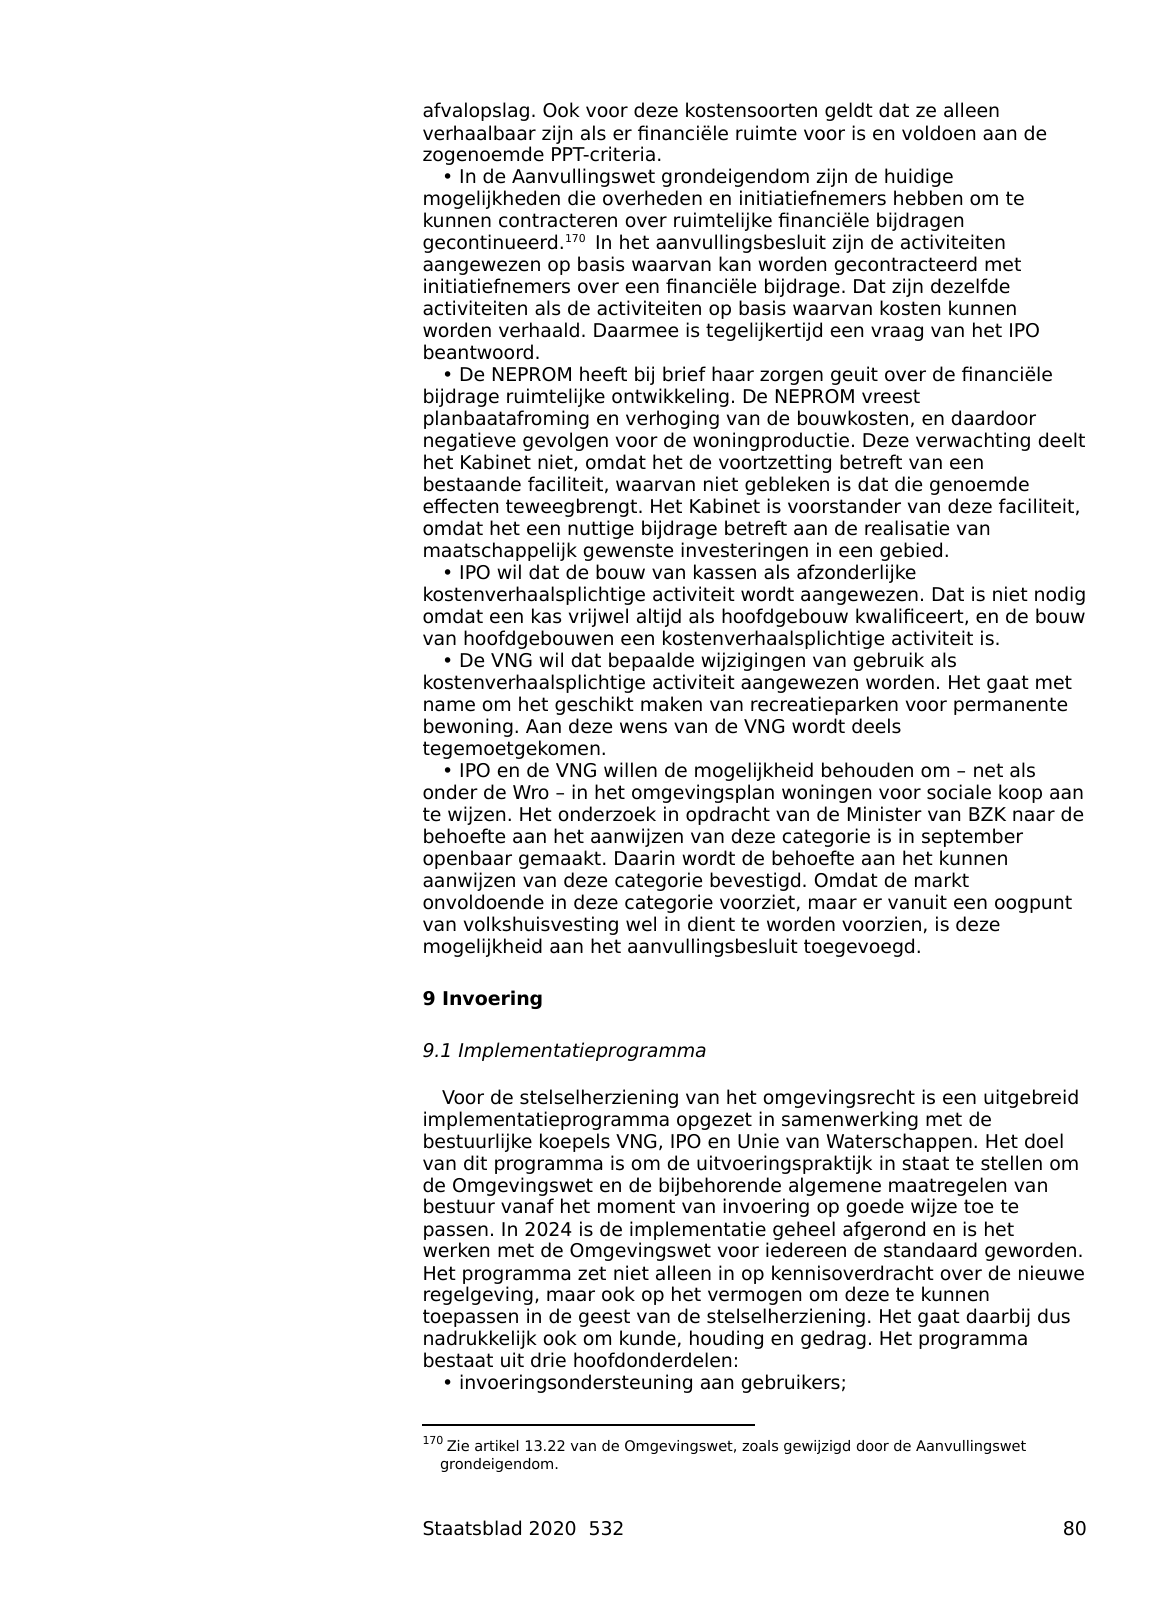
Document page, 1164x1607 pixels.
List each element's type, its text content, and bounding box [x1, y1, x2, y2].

text • De NEPROM heeft bij brief haar zorgen geuit over de financiële bijdrage ruimtelijke ontwikkeling. De NEPROM vreest planbaatafroming en verhoging van de bouwkosten, en daardoor negatieve gevolgen voor de woningproductie. Deze verwachting deelt het Kabinet niet, omdat het de voortzetting betreft van een bestaande faciliteit, waarvan niet gebleken is dat die genoemde effecten teweegbrengt. Het Kabinet is voorstander van deze faciliteit, omdat het een nuttige bijdrage betreft aan de realisatie van maatschappelijk gewenste investeringen in een gebied. [422, 364, 1087, 562]
text • IPO en de VNG willen de mogelijkheid behouden om – net als onder de Wro – in het omgevingsplan woningen voor sociale koop aan te wijzen. Het onderzoek in opdracht van de Minister van BZK naar de behoefte aan het aanwijzen van deze categorie is in september openbaar gemaakt. Daarin wordt de behoefte aan het kunnen aanwijzen van deze categorie bevestigd. Omdat de markt onvoldoende in deze categorie voorziet, maar er vanuit een oogpunt van volkshuisvesting wel in dient te worden voorzien, is deze mogelijkheid aan het aanvullingsbesluit toegevoegd. [422, 760, 1087, 958]
text • In de Aanvullingswet grondeigendom zijn de huidige mogelijkheden die overheden en initiatiefnemers hebben om te kunnen contracteren over ruimtelijke financiële bijdragen gecontinueerd. In het aanvullingsbesluit zijn de activiteiten aangewezen op basis waarvan kan worden gecontracteerd met initiatiefnemers over een financiële bijdrage. Dat zijn dezelfde activiteiten als de activiteiten op basis waarvan kosten kunnen worden verhaald. Daarmee is tegelijkertijd een vraag van het IPO beantwoord. [422, 166, 1087, 364]
text Zie artikel 13.22 van de Omgevingswet, zoals gewijzigd door de Aanvullingswet grondeigendom. [422, 1434, 1087, 1473]
text afvalopslag. Ook voor deze kostensoorten geldt dat ze alleen verhaalbaar zijn als er financiële ruimte voor is en voldoen aan de zogenoemde PPT-criteria. [422, 100, 1087, 166]
text Voor de stelselherziening van het omgevingsrecht is een uitgebreid implementatieprogramma opgezet in samenwerking met de bestuurlijke koepels VNG, IPO en Unie van Waterschappen. Het doel van dit programma is om de uitvoeringspraktijk in staat te stellen om de Omgevingswet en de bijbehorende algemene maatregelen van bestuur vanaf het moment van invoering op goede wijze toe te passen. In 2024 is de implementatie geheel afgerond en is het werken met de Omgevingswet voor iedereen de standaard geworden. Het programma zet niet alleen in op kennisoverdracht over de nieuwe regelgeving, maar ook op het vermogen om deze te kunnen toepassen in de geest van de stelselherziening. Het gaat daarbij dus nadrukkelijk ook om kunde, houding en gedrag. Het programma bestaat uit drie hoofdonderdelen: [422, 1087, 1087, 1372]
text • De VNG wil dat bepaalde wijzigingen van gebruik als kostenverhaalsplichtige activiteit aangewezen worden. Het gaat met name om het geschikt maken van recreatieparken voor permanente bewoning. Aan deze wens van de VNG wordt deels tegemoetgekomen. [422, 650, 1087, 760]
subtitle 9.1 Implementatieprogramma [422, 1039, 1087, 1062]
subtitle 9 Invoering [422, 988, 1087, 1009]
text • IPO wil dat de bouw van kassen als afzonderlijke kostenverhaalsplichtige activiteit wordt aangewezen. Dat is niet nodig omdat een kas vrijwel altijd als hoofdgebouw kwalificeert, en de bouw van hoofdgebouwen een kostenverhaalsplichtige activiteit is. [422, 562, 1087, 650]
text • invoeringsondersteuning aan gebruikers; [422, 1372, 1087, 1394]
